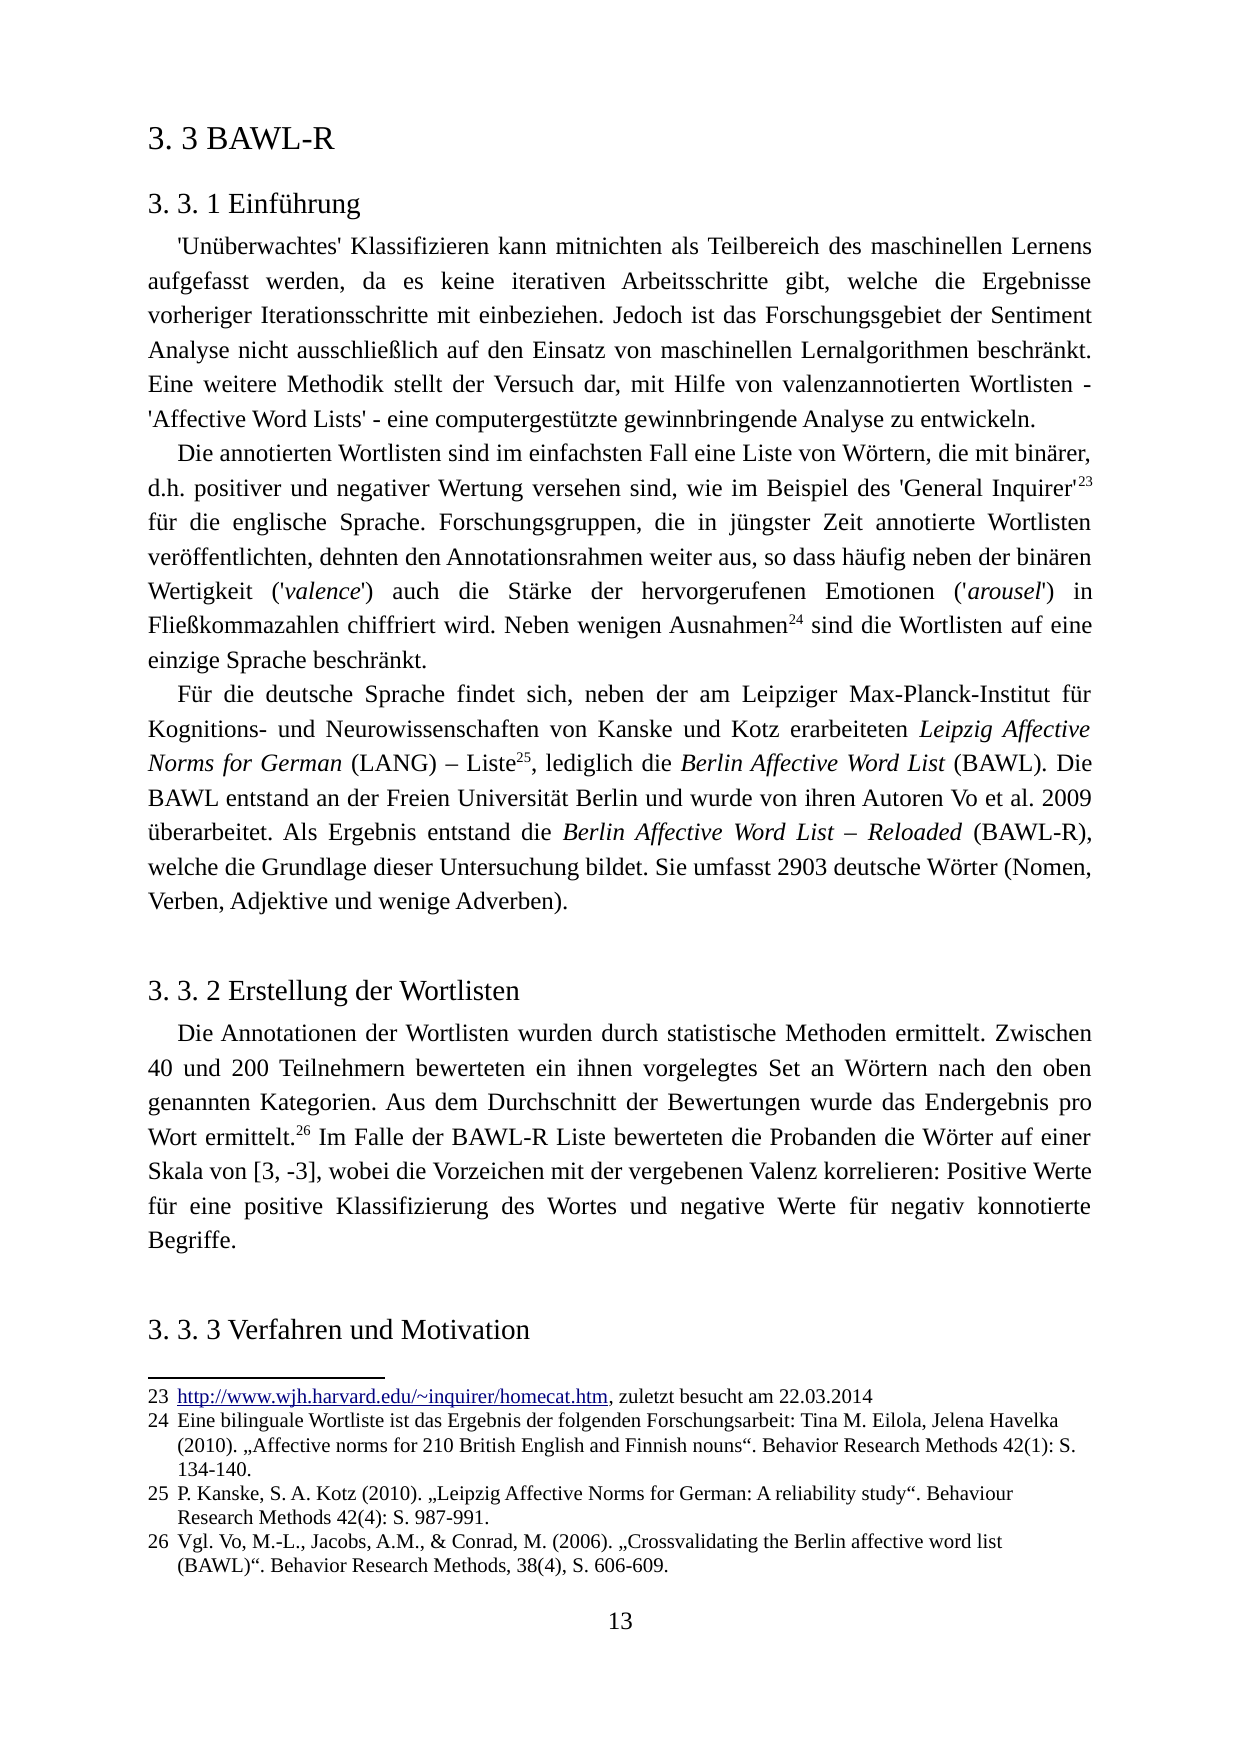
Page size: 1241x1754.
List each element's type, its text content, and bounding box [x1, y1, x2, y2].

text 3. 3. 1 Einführung [148, 186, 1093, 219]
list 3. 3 BAWL-R [148, 118, 1093, 156]
text 3. 3. 2 Erstellung der Wortlisten [148, 973, 1093, 1007]
text 'Unüberwachtes' Klassifizieren kann mitnichten als Teilbereich des maschinellen Lernens aufgefasst werden, da es keine iterativen Arbeitsschritte gibt, welche die Ergebnisse vorheriger Iterationsschritte mit einbeziehen. Jedoch ist das Forschungsgebiet der Sentiment Analyse nicht ausschließlich auf den Einsatz von maschinellen Lernalgorithmen beschränkt. Eine weitere Methodik stellt der Versuch dar, mit Hilfe von valenzannotierten Wortlisten - 'Affective Word Lists' - eine computergestützte gewinnbringende Analyse zu entwickeln. [148, 231, 1093, 432]
text 3. 3. 3 Verfahren und Motivation [148, 1312, 1093, 1345]
text http://www.wjh.harvard.edu/~inquirer/homecat.htm, zuletzt besucht am 22.03.2014 [148, 1384, 1093, 1408]
text Für die deutsche Sprache findet sich, neben der am Leipziger Max-Planck-Institut für Kognitions- und Neurowissenschaften von Kanske und Kotz erarbeiteten Leipzig Affective Norms for German (LANG) – Liste, lediglich die Berlin Affective Word List (BAWL). Die BAWL entstand an der Freien Universität Berlin und wurde von ihren Autoren Vo et al. 2009 überarbeitet. Als Ergebnis entstand die Berlin Affective Word List – Reloaded (BAWL-R), welche die Grundlage dieser Untersuchung bildet. Sie umfasst 2903 deutsche Wörter (Nomen, Verben, Adjektive und wenige Adverben). [148, 679, 1093, 915]
text Eine bilinguale Wortliste ist das Ergebnis der folgenden Forschungsarbeit: Tina M. Eilola, Jelena Havelka (2010). „Affective norms for 210 British English and Finnish nouns“. Behavior Research Methods 42(1): S. 134-140. [148, 1408, 1093, 1481]
text Die Annotationen der Wortlisten wurden durch statistische Methoden ermittelt. Zwischen 40 und 200 Teilnehmern bewerteten ein ihnen vorgelegtes Set an Wörtern nach den oben genannten Kategorien. Aus dem Durchschnitt der Bewertungen wurde das Endergebnis pro Wort ermittelt. Im Falle der BAWL-R Liste bewerteten die Probanden die Wörter auf einer Skala von [3, -3], wobei die Vorzeichen mit der vergebenen Valenz korrelieren: Positive Werte für eine positive Klassifizierung des Wortes und negative Werte für negativ konnotierte Begriffe. [148, 1018, 1093, 1254]
text Die annotierten Wortlisten sind im einfachsten Fall eine Liste von Wörtern, die mit binärer, d.h. positiver und negativer Wertung versehen sind, wie im Beispiel des 'General Inquirer' für die englische Sprache. Forschungsgruppen, die in jüngster Zeit annotierte Wortlisten veröffentlichten, dehnten den Annotationsrahmen weiter aus, so dass häufig neben der binären Wertigkeit ('valence') auch die Stärke der hervorgerufenen Emotionen ('arousel') in Fließkommazahlen chiffriert wird. Neben wenigen Ausnahmen sind die Wortlisten auf eine einzige Sprache beschränkt. [148, 438, 1093, 674]
text Vgl. Vo, M.-L., Jacobs, A.M., & Conrad, M. (2006). „Crossvalidating the Berlin affective word list (BAWL)“. Behavior Research Methods, 38(4), S. 606-609. [148, 1529, 1093, 1577]
text P. Kanske, S. A. Kotz (2010). „Leipzig Affective Norms for German: A reliability study“. Behaviour Research Methods 42(4): S. 987-991. [148, 1481, 1093, 1529]
